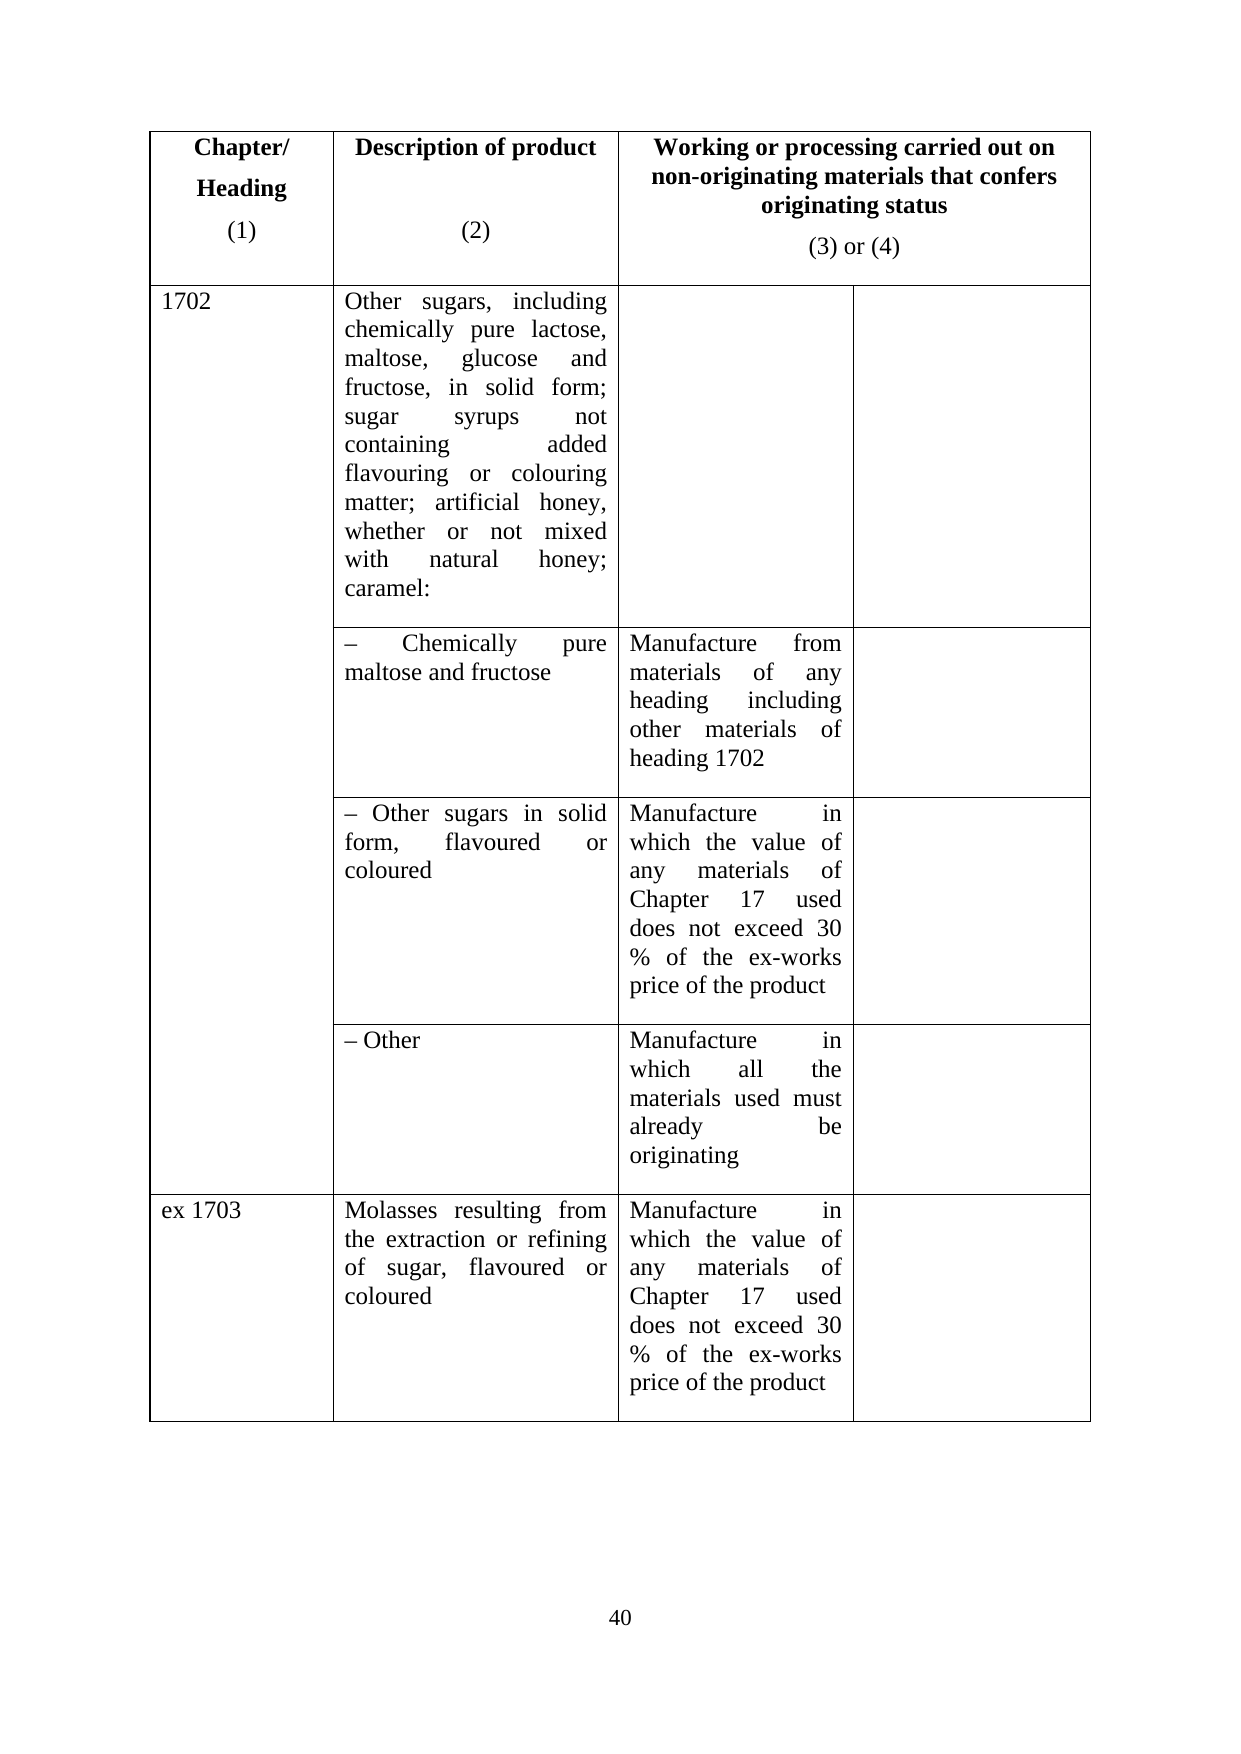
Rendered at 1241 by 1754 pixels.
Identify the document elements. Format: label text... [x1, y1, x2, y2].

table_cell [151, 797, 333, 1024]
table_cell [854, 1025, 1090, 1194]
table_cell Manufacture in which the value of any materials of Chapter 17 used does not exceed 30 % of the ex-works price of the product [619, 1195, 853, 1421]
table_header Working or processing carried out on non-originating materials that confers originating status (3) or (4) [619, 132, 1090, 285]
table_cell 1702 [151, 286, 333, 627]
table_cell – Other [334, 1025, 618, 1194]
table_header Description of product (2) [334, 132, 618, 285]
table_cell Manufacture in which the value of any materials of Chapter 17 used does not exceed 30 % of the ex-works price of the product [619, 798, 853, 1024]
table_cell Molasses resulting from the extraction or refining of sugar, flavoured or coloured [334, 1195, 618, 1421]
table_cell [854, 1195, 1090, 1421]
table_cell [854, 628, 1090, 797]
table_cell Manufacture in which all the materials used must already be originating [619, 1025, 853, 1194]
table_cell ex 1703 [151, 1195, 333, 1421]
table_cell – Other sugars in solid form, flavoured or coloured [334, 798, 618, 1024]
table_cell Manufacture from materials of any heading including other materials of heading 1702 [619, 628, 853, 797]
table_cell – Chemically pure maltose and fructose [334, 628, 618, 797]
table_cell [151, 627, 333, 797]
table_cell [151, 1024, 333, 1194]
table_header Chapter/ Heading (1) [151, 132, 333, 285]
table_cell [854, 798, 1090, 1024]
table_cell Other sugars, including chemically pure lactose, maltose, glucose and fructose, in solid form; sugar syrups not containing added flavouring or colouring matter; artificial honey, whether or not mixed with natural honey; caramel: [334, 286, 618, 627]
table_cell [854, 286, 1090, 627]
table_cell [619, 286, 853, 627]
